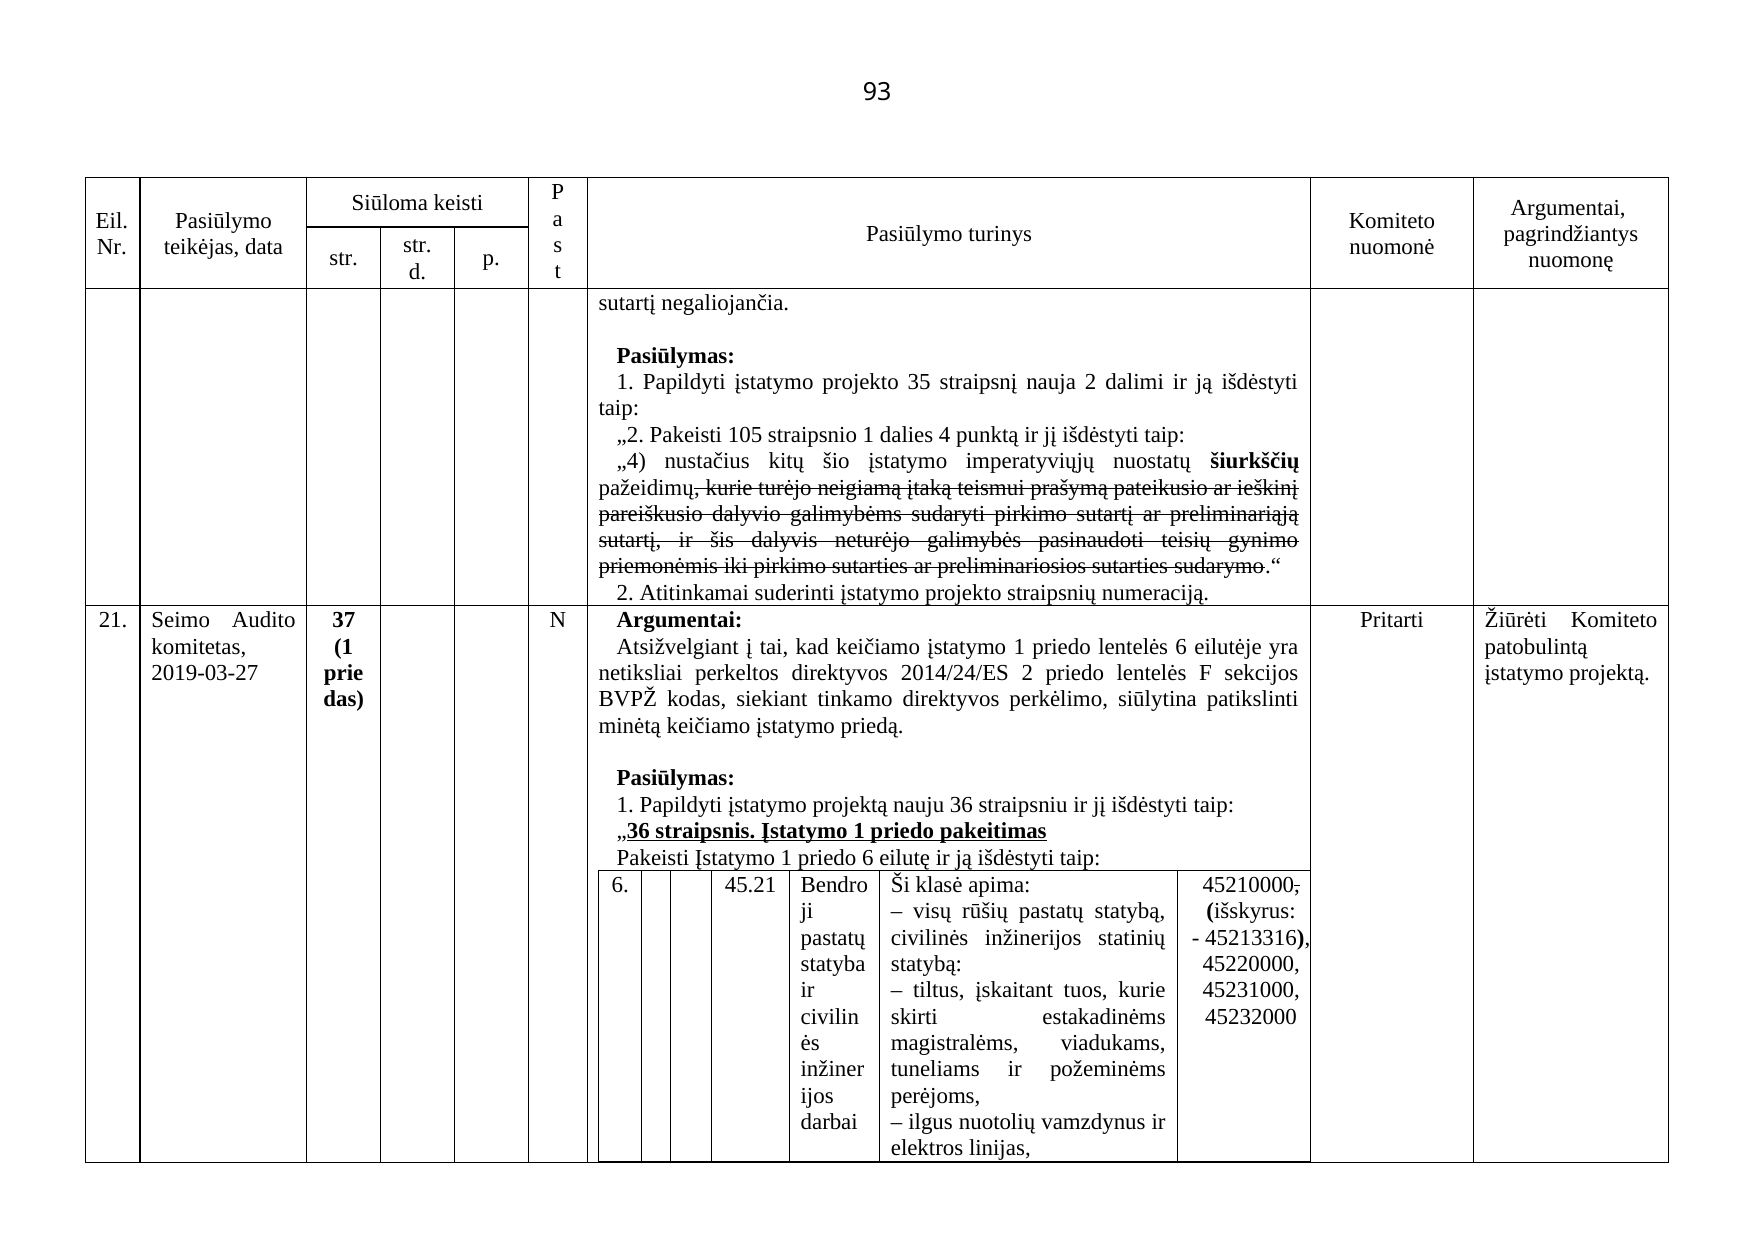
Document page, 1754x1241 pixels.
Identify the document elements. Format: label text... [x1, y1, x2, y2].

table_header Argumentai, pagrindžiantys nuomonę [1474, 178, 1668, 288]
table_cell Žiūrėti Komiteto patobulintą įstatymo projektą. [1474, 606, 1668, 1162]
table_cell [455, 606, 528, 1162]
table_cell [1311, 289, 1473, 605]
table_cell Seimo Audito komitetas, 2019-03-27 [141, 606, 306, 1162]
table_header [671, 871, 711, 1161]
table_cell [141, 289, 306, 605]
table_header Eil. Nr. [86, 178, 139, 288]
table_cell [381, 289, 454, 605]
table_cell [381, 606, 454, 1162]
table_header 45.21 [712, 871, 789, 1161]
table_cell [307, 289, 380, 605]
table_header Bendroji pastatų statyba ir civilinės inžinerijos darbai [790, 871, 879, 1161]
table_cell [1474, 289, 1668, 605]
table_header Pasiūlymo turinys [588, 178, 1310, 288]
table_header 6. [599, 871, 641, 1161]
table_cell [455, 289, 528, 605]
table_cell str. d. [381, 228, 454, 288]
table_header Pasiūlymo teikėjas, data [141, 178, 306, 288]
table_cell str. [307, 228, 380, 288]
table_cell 21. [86, 606, 139, 1162]
table_cell 37 (1 priedas) [307, 606, 380, 1162]
table_cell sutartį negaliojančia. Pasiūlymas: 1. Papildyti įstatymo projekto 35 straipsnį nauja 2 dalimi ir ją išdėstyti taip: „2. Pakeisti 105 straipsnio 1 dalies 4 punktą ir jį išdėstyti taip: „4) nustačius kitų šio įstatymo imperatyviųjų nuostatų šiurkščių pažeidimų, kurie turėjo neigiamą įtaką teismui prašymą pateikusio ar ieškinį pareiškusio dalyvio galimybėms sudaryti pirkimo sutartį ar preliminariąją sutartį, ir šis dalyvis neturėjo galimybės pasinaudoti teisių gynimo priemonėmis iki pirkimo sutarties ar preliminariosios sutarties sudarymo.“ 2. Atitinkamai suderinti įstatymo projekto straipsnių numeraciją. [588, 289, 1310, 605]
table_cell N [529, 606, 587, 1162]
table_header 45210000, (išskyrus: - 45213316), 45220000, 45231000, 45232000 [1178, 871, 1310, 1161]
table_header Komiteto nuomonė [1311, 178, 1473, 288]
table_cell p. [455, 228, 528, 288]
table_cell N [529, 289, 587, 605]
table_cell Argumentai: Atsižvelgiant į tai, kad keičiamo įstatymo 1 priedo lentelės 6 eilutėje yra netiksliai perkeltos direktyvos 2014/24/ES 2 priedo lentelės F sekcijos BVPŽ kodas, siekiant tinkamo direktyvos perkėlimo, siūlytina patikslinti minėtą keičiamo įstatymo priedą. Pasiūlymas: 1. Papildyti įstatymo projektą nauju 36 straipsniu ir jį išdėstyti taip: „36 straipsnis. Įstatymo 1 priedo pakeitimas Pakeisti Įstatymo 1 priedo 6 eilutę ir ją išdėstyti taip: [588, 606, 1310, 1162]
table_cell [86, 289, 139, 605]
table_header Siūloma keisti [307, 178, 528, 226]
table_cell Pritarti [1311, 606, 1473, 1162]
table_header Pastabos [529, 178, 587, 288]
table_header [642, 871, 670, 1161]
table_header Ši klasė apima: – visų rūšių pastatų statybą, civilinės inžinerijos statinių statybą: – tiltus, įskaitant tuos, kurie skirti estakadinėms magistralėms, viadukams, tuneliams ir požeminėms perėjoms, – ilgus nuotolių vamzdynus ir elektros linijas, [880, 871, 1177, 1161]
